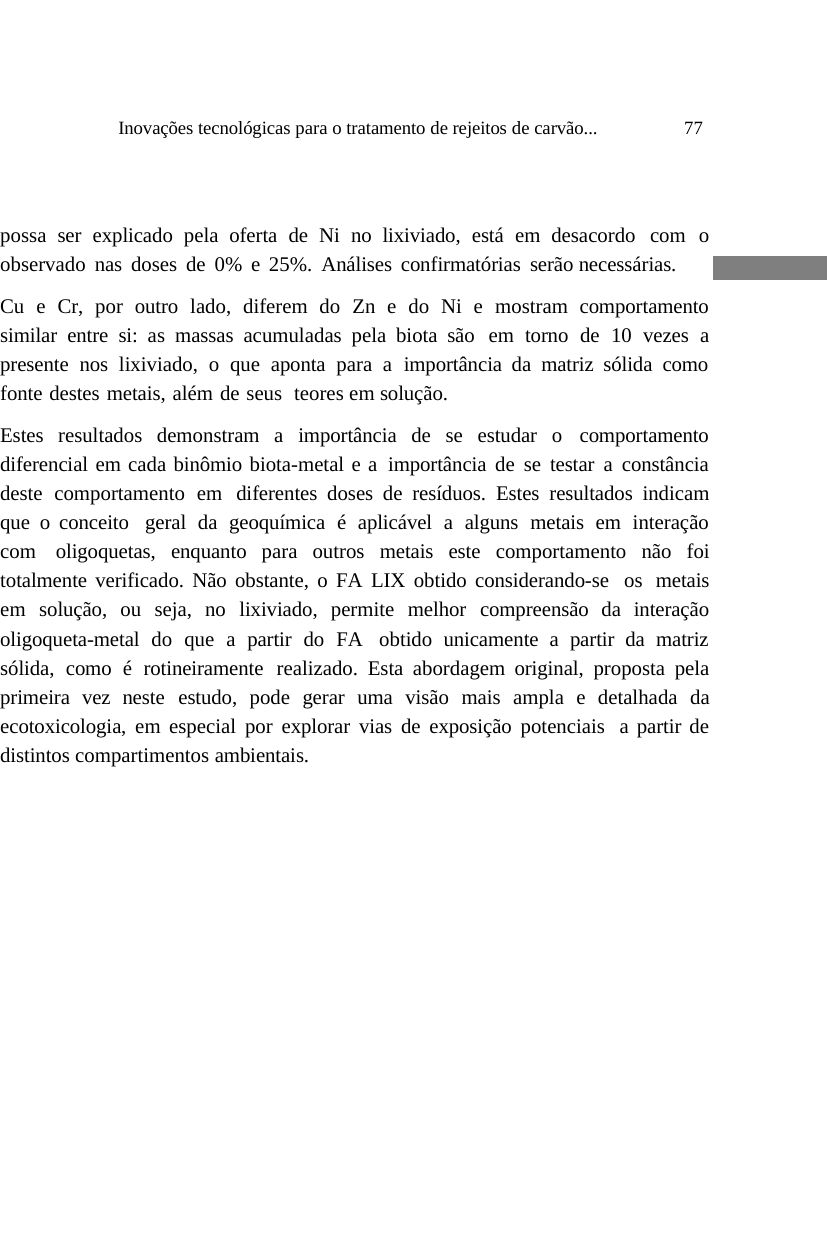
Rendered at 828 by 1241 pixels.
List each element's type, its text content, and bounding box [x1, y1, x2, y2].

text possa ser explicado pela oferta de Ni no lixiviado, está em desacordo com o observado nas doses de 0% e 25%. Análises confirmatórias serão necessárias. [0, 223, 709, 276]
text Cu e Cr, por outro lado, diferem do Zn e do Ni e mostram comportamento similar entre si: as massas acumuladas pela biota são em torno de 10 vezes a presente nos lixiviado, o que aponta para a importância da matriz sólida como fonte destes metais, além de seus teores em solução. [0, 294, 709, 405]
text Estes resultados demonstram a importância de se estudar o comportamento diferencial em cada binômio biota-metal e a importância de se testar a constância deste comportamento em diferentes doses de resíduos. Estes resultados indicam que o conceito geral da geoquímica é aplicável a alguns metais em interação com oligoquetas, enquanto para outros metais este comportamento não foi totalmente verificado. Não obstante, o FA LIX obtido considerando-se os metais em solução, ou seja, no lixiviado, permite melhor compreensão da interação oligoqueta-metal do que a partir do FA obtido unicamente a partir da matriz sólida, como é rotineiramente realizado. Esta abordagem original, proposta pela primeira vez neste estudo, pode gerar uma visão mais ampla e detalhada da ecotoxicologia, em especial por explorar vias de exposição potenciais a partir de distintos compartimentos ambientais. [0, 423, 709, 767]
